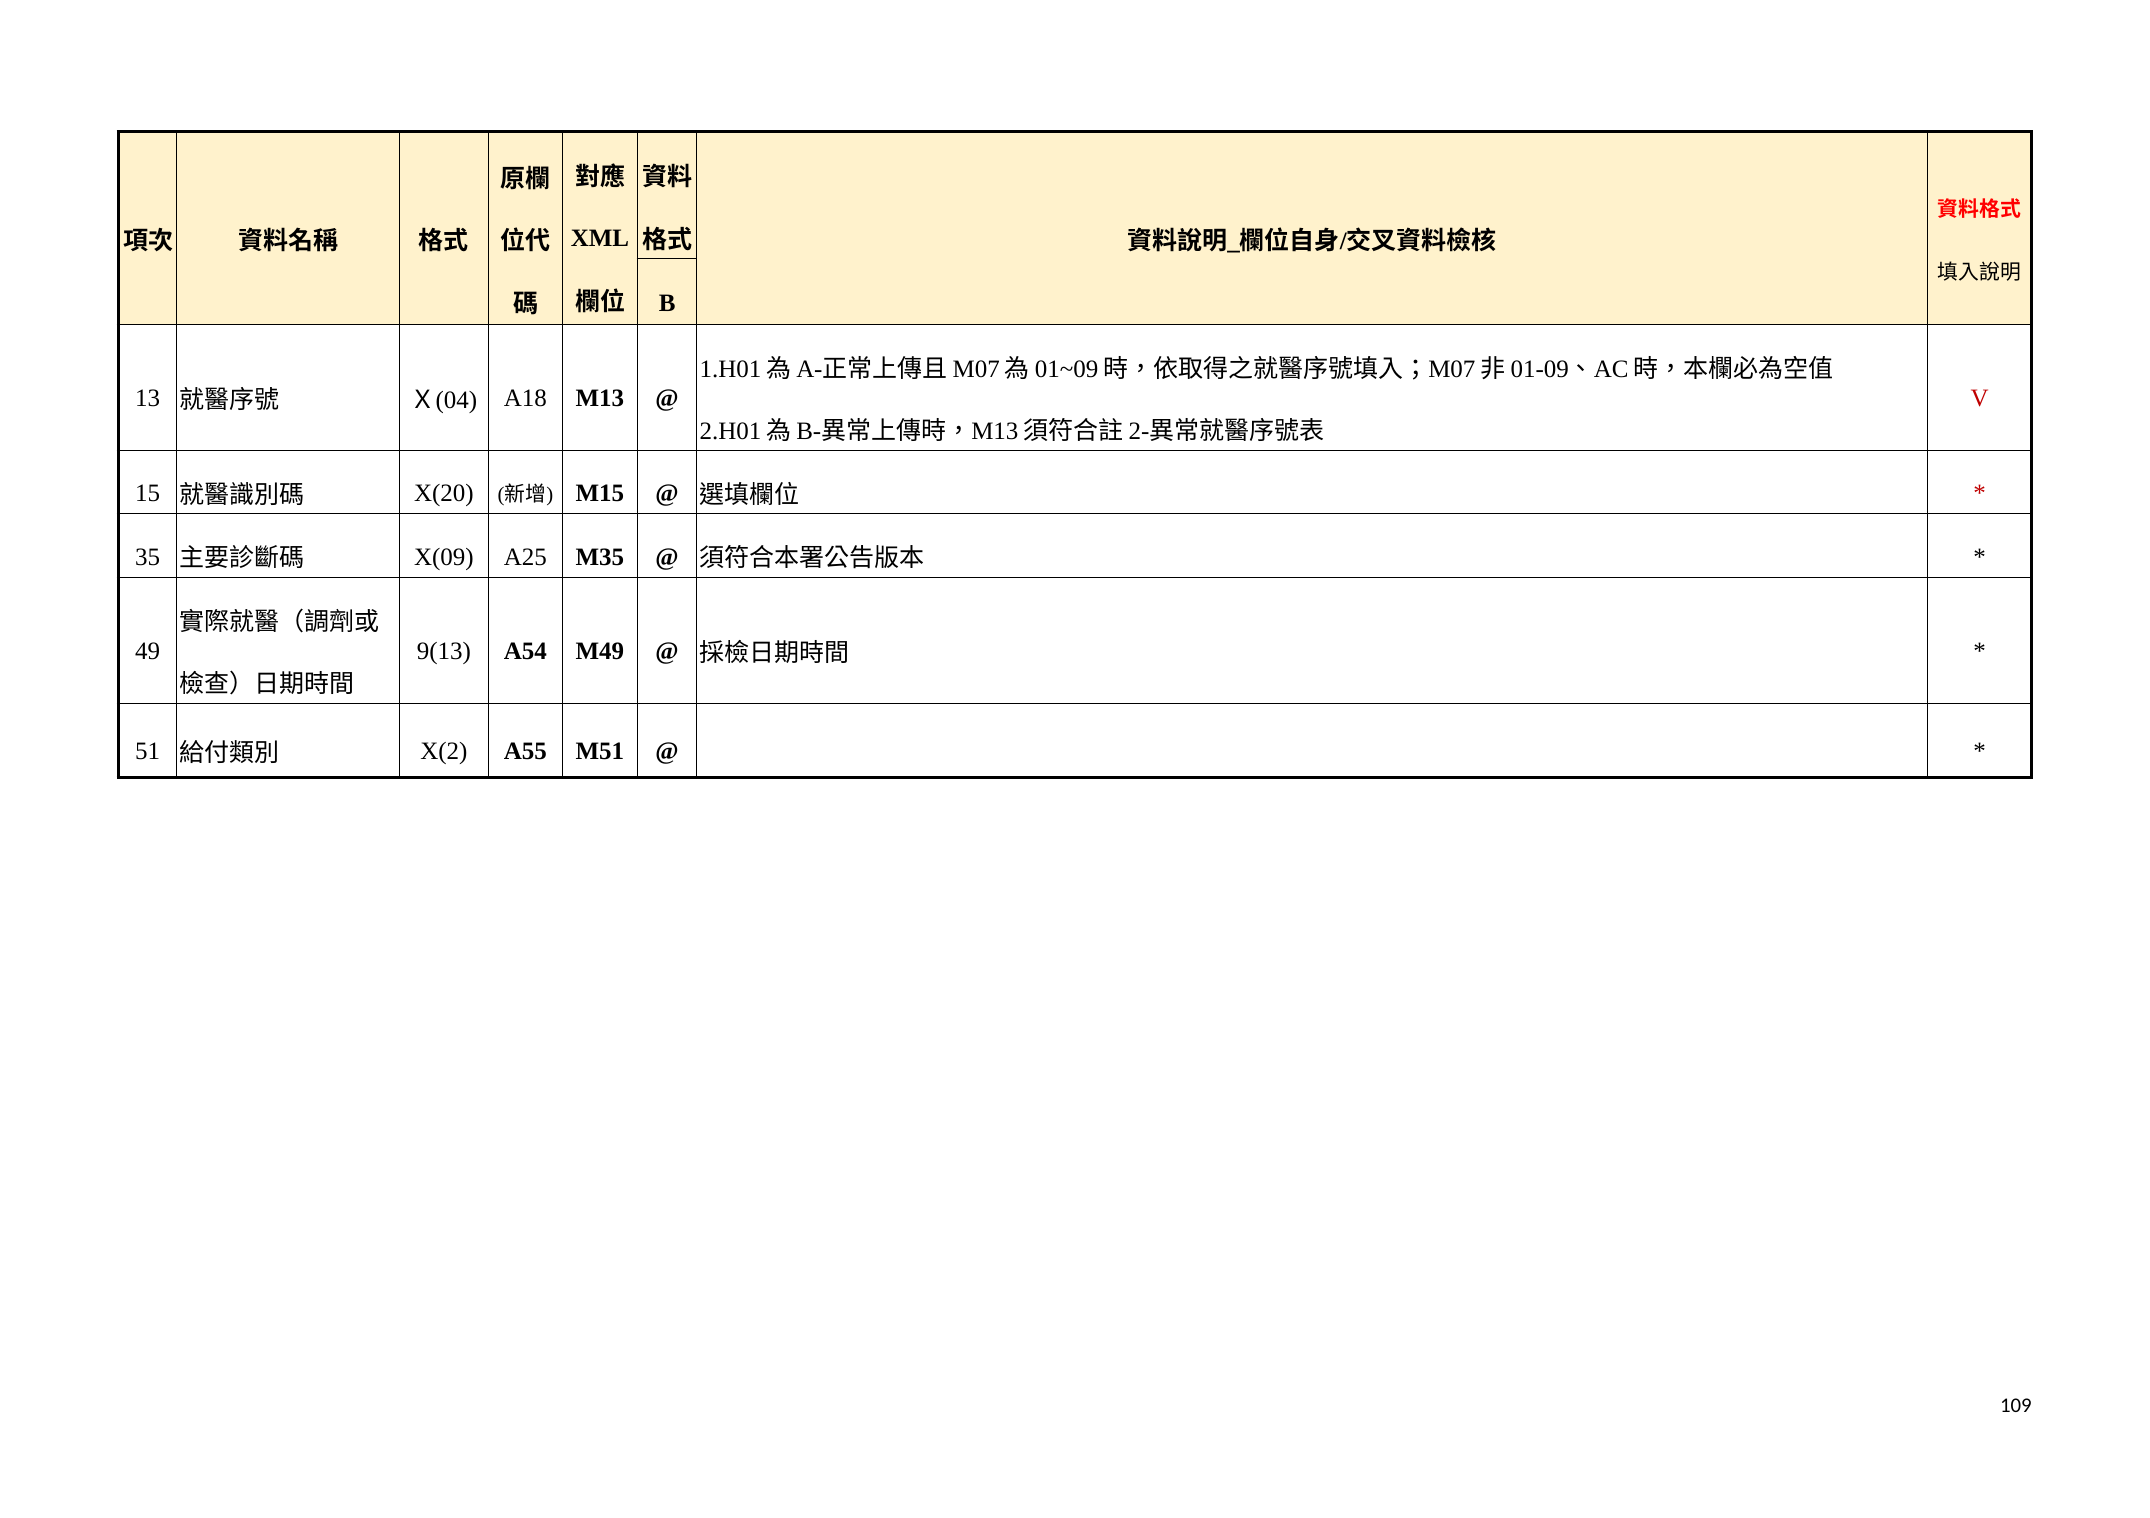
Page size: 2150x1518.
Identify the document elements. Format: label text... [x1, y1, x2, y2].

table_cell 15 [120, 451, 176, 513]
table_cell 就醫序號 [177, 325, 399, 450]
table_cell A25 [489, 514, 562, 577]
table_cell @ [638, 704, 696, 776]
table_header 對應XML欄位ID [563, 133, 637, 324]
table_cell * [1928, 451, 2030, 513]
table_cell B [638, 259, 696, 324]
table_cell 須符合本署公告版本 [697, 514, 1927, 577]
table_cell M15 [563, 451, 637, 513]
table_cell A55 [489, 704, 562, 776]
table_cell @ [638, 514, 696, 577]
table_cell M51 [563, 704, 637, 776]
table_cell X(2) [400, 704, 488, 776]
table_cell X(09) [400, 514, 488, 577]
table_cell 選填欄位 [697, 451, 1927, 513]
table_header 資料格式填入說明 [1928, 133, 2030, 324]
table_header 資料格式 [638, 133, 696, 258]
table_cell (新增) [489, 451, 562, 513]
table_header 原欄位代碼 [489, 133, 562, 324]
table_cell M49 [563, 578, 637, 703]
table_header 資料名稱 [177, 133, 399, 324]
table_header 項次 [120, 133, 176, 324]
table_cell [697, 704, 1927, 776]
table_cell 主要診斷碼 [177, 514, 399, 577]
table_header 資料說明_欄位自身/交叉資料檢核 [697, 133, 1927, 324]
table_cell 35 [120, 514, 176, 577]
table_cell 實際就醫（調劑或檢查）日期時間 [177, 578, 399, 703]
table_cell 給付類別 [177, 704, 399, 776]
table_cell 9(13) [400, 578, 488, 703]
table_cell * [1928, 514, 2030, 577]
table_cell Ｘ(04) [400, 325, 488, 450]
table_cell M13 [563, 325, 637, 450]
table_cell 51 [120, 704, 176, 776]
table_header 格式 [400, 133, 488, 324]
table_cell X(20) [400, 451, 488, 513]
table_cell @ [638, 451, 696, 513]
table_cell 採檢日期時間 [697, 578, 1927, 703]
table_cell A54 [489, 578, 562, 703]
table_cell M35 [563, 514, 637, 577]
table_cell * [1928, 578, 2030, 703]
table_cell 13 [120, 325, 176, 450]
table_cell 就醫識別碼 [177, 451, 399, 513]
table_cell 49 [120, 578, 176, 703]
table_cell 1.H01為A-正常上傳且M07為01~09時，依取得之就醫序號填入；M07非01-09、AC時，本欄必為空值 2.H01為B-異常上傳時，M13須符合註2-異常就醫序號表 [697, 325, 1927, 450]
table_cell @ [638, 578, 696, 703]
table_cell @ [638, 325, 696, 450]
table_cell * [1928, 704, 2030, 776]
table_cell V [1928, 325, 2030, 450]
table_cell A18 [489, 325, 562, 450]
